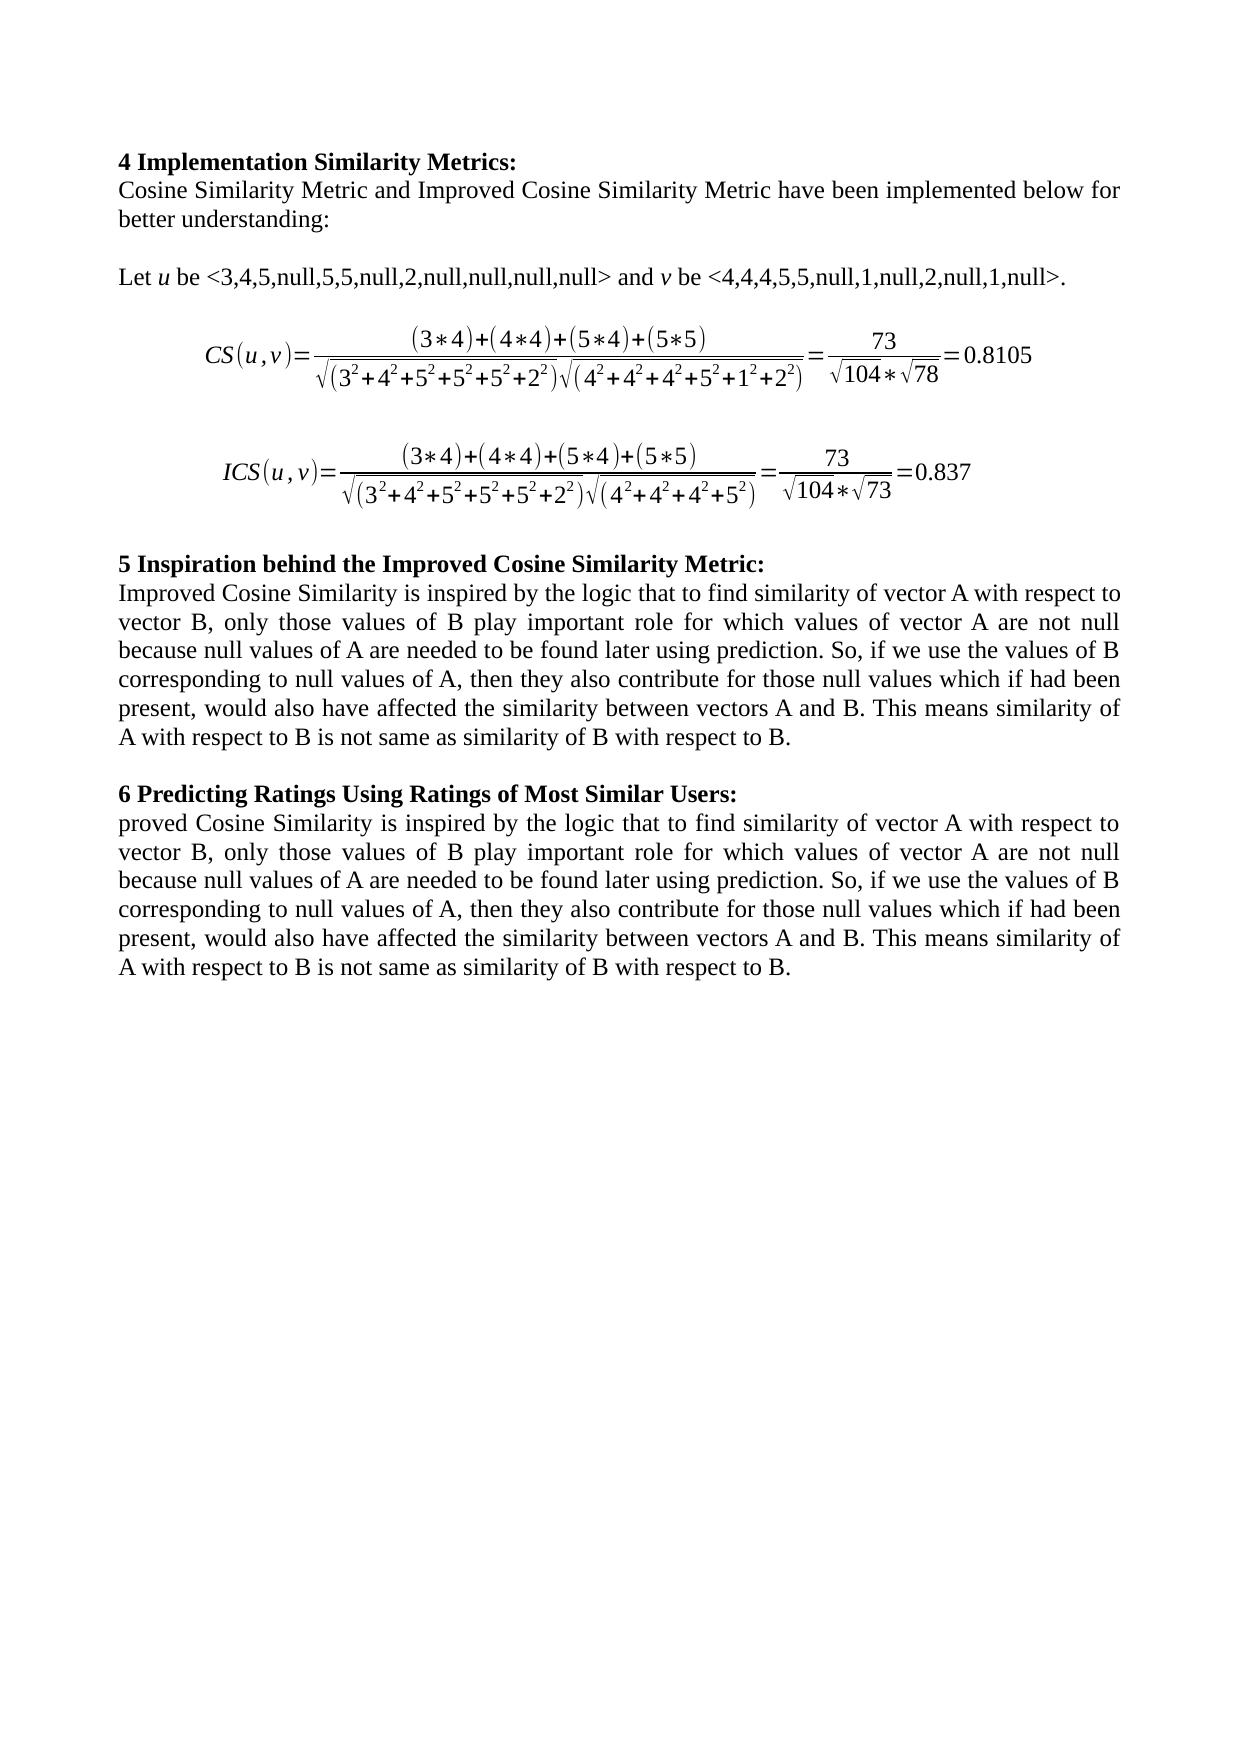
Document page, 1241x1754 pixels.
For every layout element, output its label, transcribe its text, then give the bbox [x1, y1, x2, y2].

text Improved Cosine Similarity is inspired by the logic that to find similarity of vector A with respect to vector B, only those values of B play important role for which values of vector A are not null because null values of A are needed to be found later using prediction. So, if we use the values of B corresponding to null values of A, then they also contribute for those null values which if had been present, would also have affected the similarity between vectors A and B. This means similarity of A with respect to B is not same as similarity of B with respect to B. [118, 578, 1122, 751]
text 4 Implementation Similarity Metrics: [118, 147, 1122, 176]
text 5 Inspiration behind the Improved Cosine Similarity Metric: [118, 549, 1122, 578]
text Cosine Similarity Metric and Improved Cosine Similarity Metric have been implemented below for better understanding: [118, 176, 1122, 233]
text proved Cosine Similarity is inspired by the logic that to find similarity of vector A with respect to vector B, only those values of B play important role for which values of vector A are not null because null values of A are needed to be found later using prediction. So, if we use the values of B corresponding to null values of A, then they also contribute for those null values which if had been present, would also have affected the similarity between vectors A and B. This means similarity of A with respect to B is not same as similarity of B with respect to B. [118, 808, 1122, 981]
text 6 Predicting Ratings Using Ratings of Most Similar Users: [118, 779, 1122, 808]
text Let u be <3,4,5,null,5,5,null,2,null,null,null,null> and v be <4,4,4,5,5,null,1,null,2,null,1,null>. [118, 262, 1122, 291]
